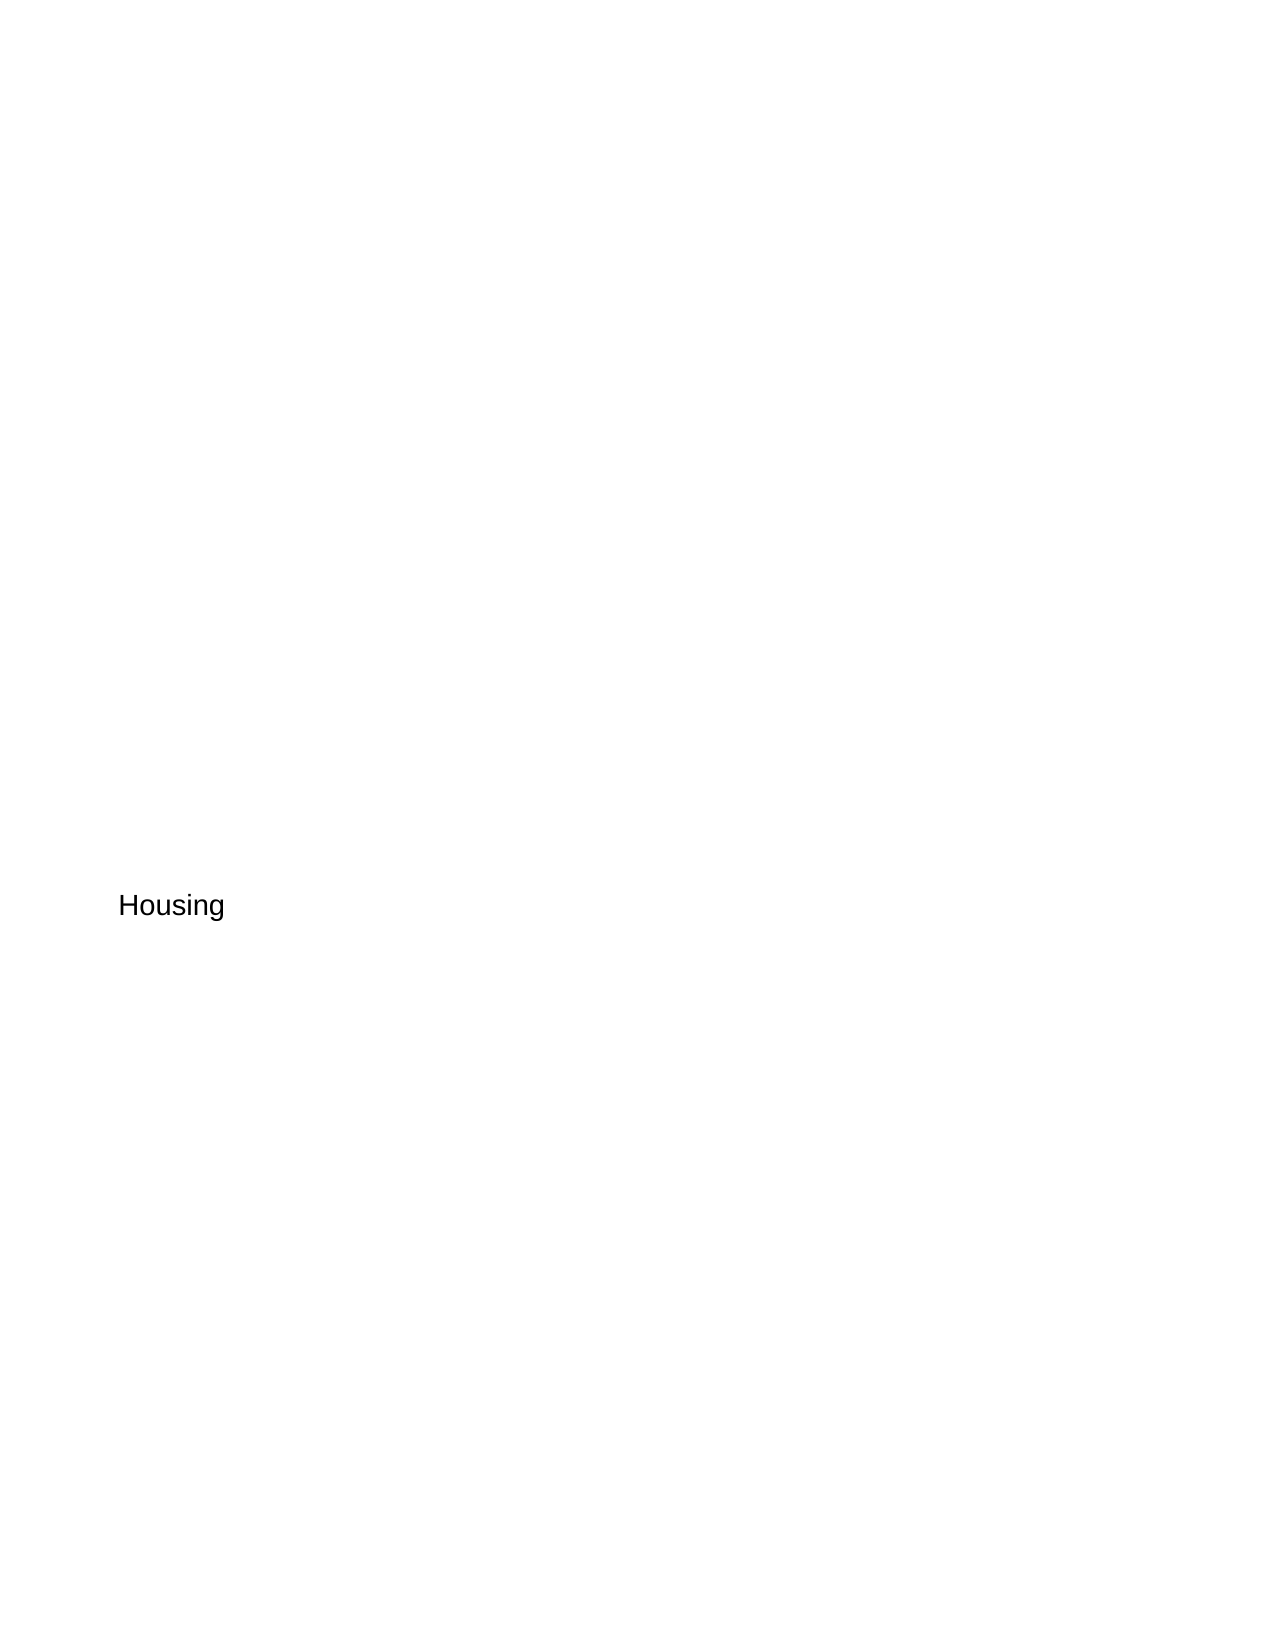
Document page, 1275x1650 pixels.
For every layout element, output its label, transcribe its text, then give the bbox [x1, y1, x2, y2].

text Housing [118, 118, 1157, 921]
